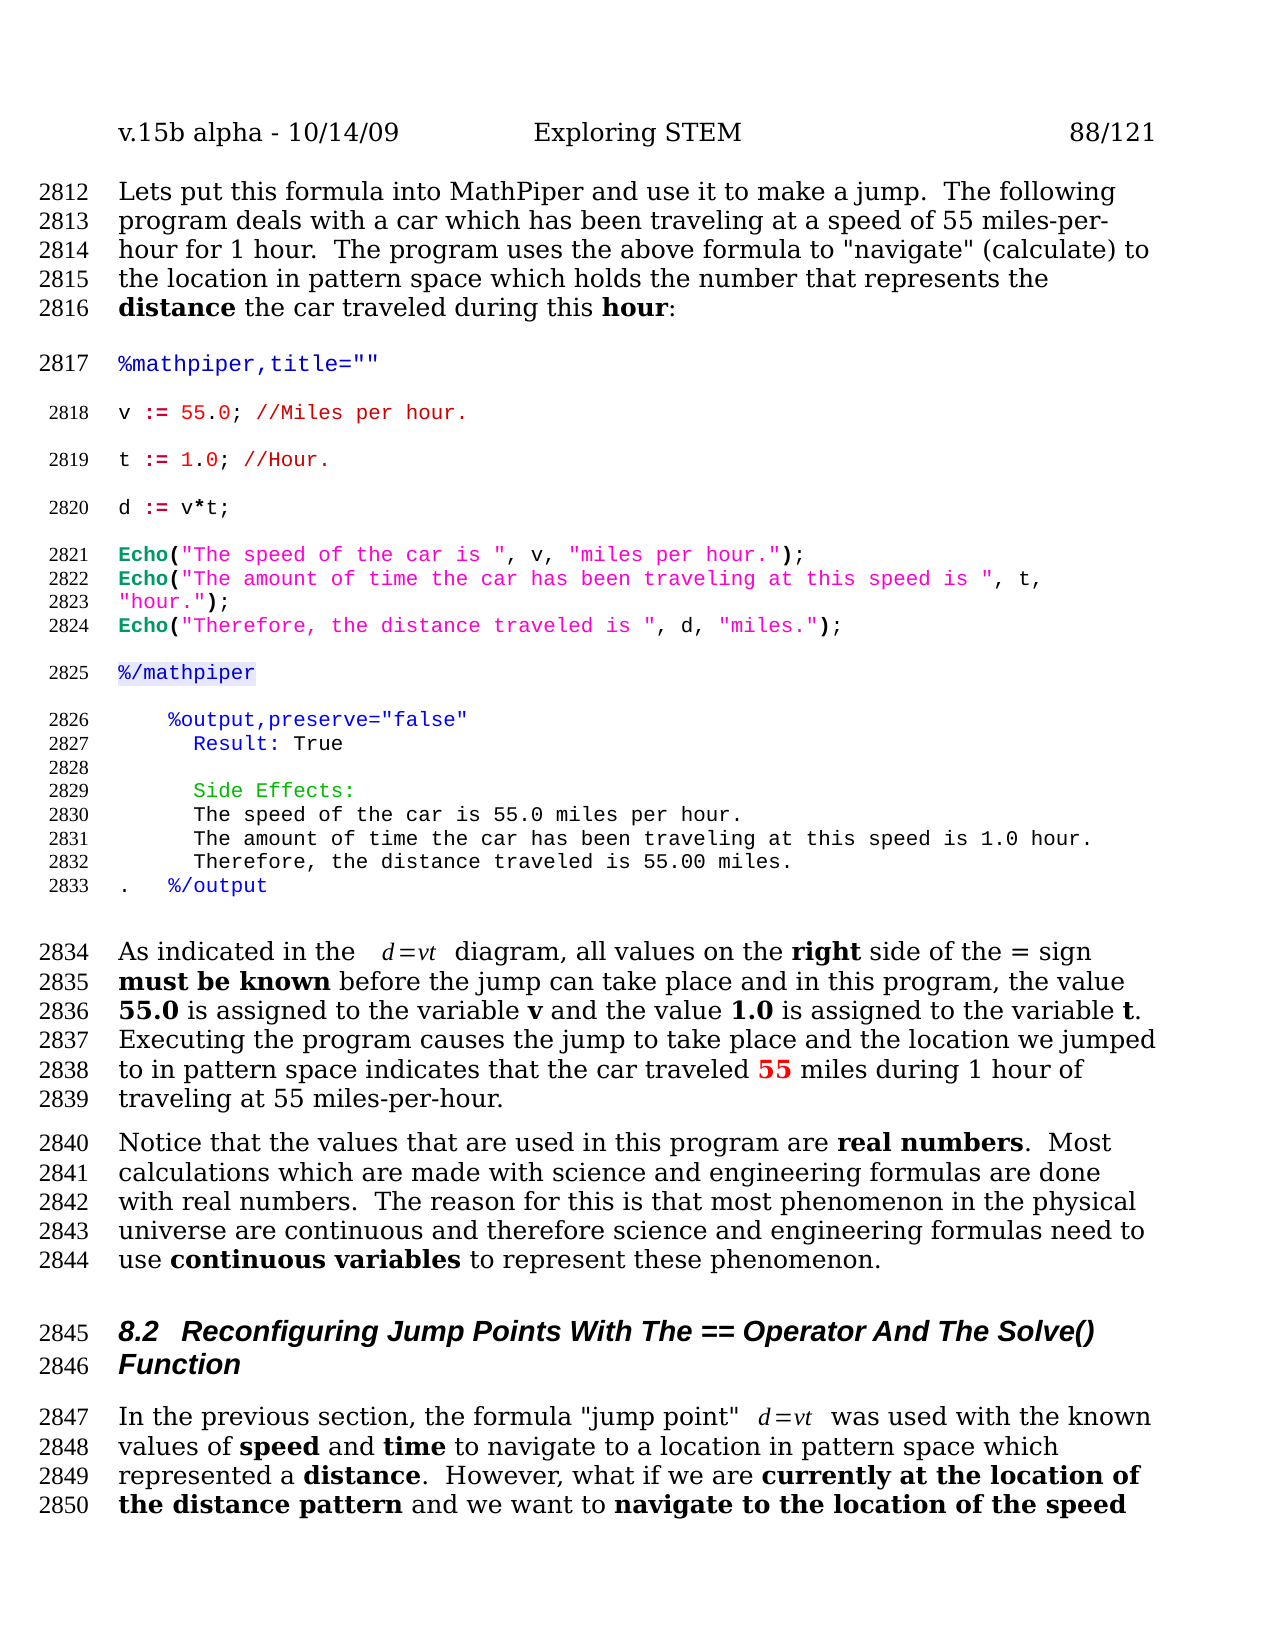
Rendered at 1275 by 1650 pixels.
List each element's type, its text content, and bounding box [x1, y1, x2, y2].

text . %/output [118, 875, 1157, 899]
text %mathpiper,title="" [118, 352, 1157, 378]
text t := 1.0; //Hour. [118, 449, 1157, 473]
text The speed of the car is 55.0 miles per hour. [118, 804, 1157, 828]
text d := v*t; [118, 497, 1157, 520]
text The amount of time the car has been traveling at this speed is 1.0 hour. [118, 828, 1157, 851]
text Lets put this formula into MathPiper and use it to make a jump. The following program deals with a car which has been traveling at a speed of 55 miles-per-hour for 1 hour. The program uses the above formula to "navigate" (calculate) to the location in pattern space which holds the number that represents the distance the car traveled during this hour: [118, 177, 1157, 323]
text Result: True [118, 733, 1157, 757]
subtitle Reconfiguring Jump Points With The == Operator And The Solve() Function [118, 1314, 1157, 1381]
text As indicated in the diagram, all values on the right side of the = sign must be known before the jump can take place and in this program, the value 55.0 is assigned to the variable v and the value 1.0 is assigned to the variable t. Executing the program causes the jump to take place and the location we jumped to in pattern space indicates that the car traveled 55 miles during 1 hour of traveling at 55 miles-per-hour. [118, 937, 1157, 1113]
text Therefore, the distance traveled is 55.00 miles. [118, 851, 1157, 875]
text Echo("Therefore, the distance traveled is ", d, "miles."); [118, 615, 1157, 638]
text %/mathpiper [118, 662, 1157, 686]
text Echo("The speed of the car is ", v, "miles per hour."); [118, 544, 1157, 568]
text Echo("The amount of time the car has been traveling at this speed is ", t, "hour."); [118, 568, 1157, 615]
text v := 55.0; //Miles per hour. [118, 402, 1157, 426]
text %output,preserve="false" [118, 709, 1157, 733]
text In the previous section, the formula "jump point"was used with the known values of speed and time to navigate to a location in pattern space which represented a distance. However, what if we are currently at the location of the distance pattern and we want to navigate to the location of the speed [118, 1402, 1157, 1519]
text Side Effects: [118, 780, 1157, 804]
text Notice that the values that are used in this program are real numbers. Most calculations which are made with science and engineering formulas are done with real numbers. The reason for this is that most phenomenon in the physical universe are continuous and therefore science and engineering formulas need to use continuous variables to represent these phenomenon. [118, 1128, 1157, 1274]
